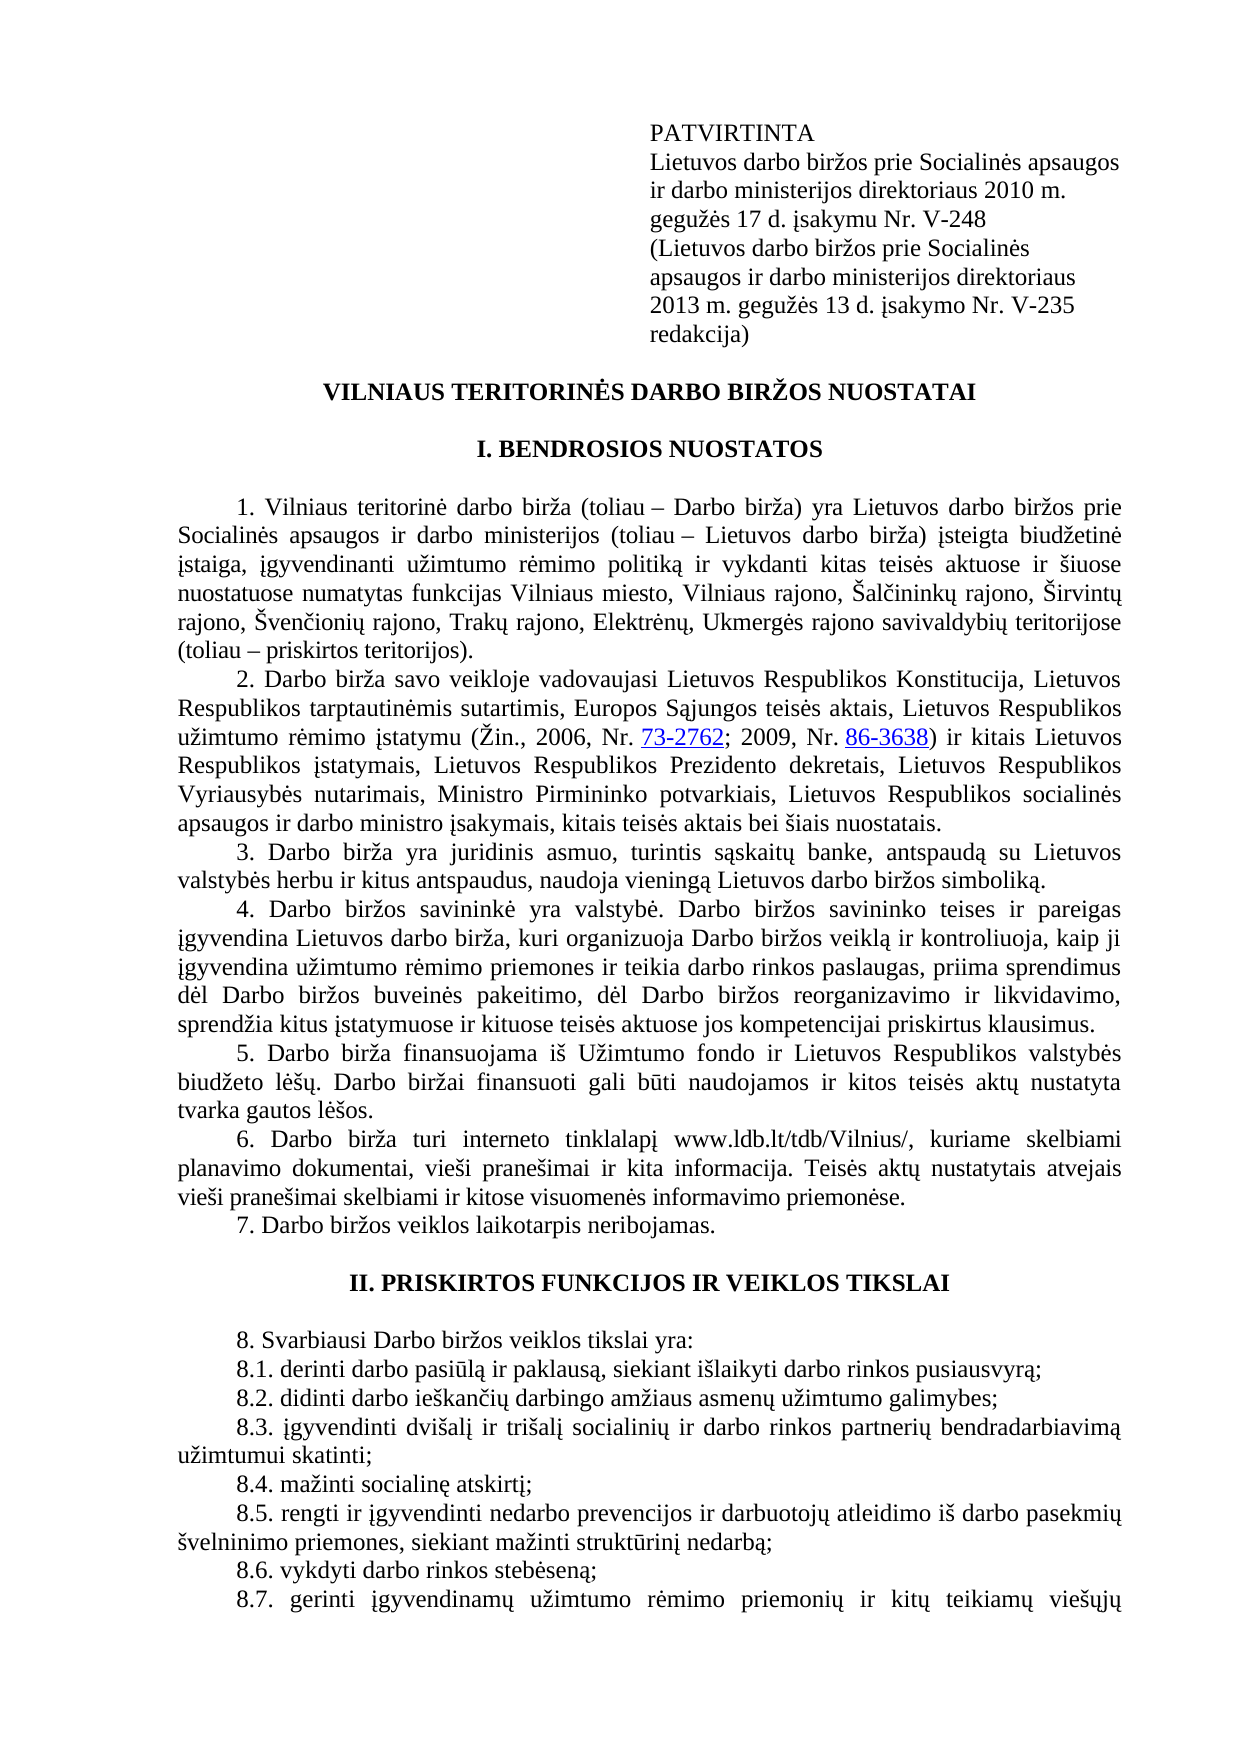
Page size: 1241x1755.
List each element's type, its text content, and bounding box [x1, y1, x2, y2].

text (Lietuvos darbo biržos prie Socialinės apsaugos ir darbo ministerijos direktoriaus 2013 m. gegužės 13 d. įsakymo Nr. V-235 redakcija) [649, 233, 1122, 348]
text 6. Darbo birža turi interneto tinklalapį www.ldb.lt/tdb/Vilnius/, kuriame skelbiami planavimo dokumentai, vieši pranešimai ir kita informacija. Teisės aktų nustatytais atvejais vieši pranešimai skelbiami ir kitose visuomenės informavimo priemonėse. [177, 1124, 1122, 1211]
text 7. Darbo biržos veiklos laikotarpis neribojamas. [177, 1211, 1122, 1239]
text 8.4. mažinti socialinę atskirtį; [177, 1469, 1122, 1498]
text 8. Svarbiausi Darbo biržos veiklos tikslai yra: [177, 1326, 1122, 1354]
text 8.5. rengti ir įgyvendinti nedarbo prevencijos ir darbuotojų atleidimo iš darbo pasekmių švelninimo priemones, siekiant mažinti struktūrinį nedarbą; [177, 1498, 1122, 1556]
text 5. Darbo birža finansuojama iš Užimtumo fondo ir Lietuvos Respublikos valstybės biudžeto lėšų. Darbo biržai finansuoti gali būti naudojamos ir kitos teisės aktų nustatyta tvarka gautos lėšos. [177, 1038, 1122, 1124]
text I. BENDROSIOS NUOSTATOS [177, 434, 1122, 463]
text 1. Vilniaus teritorinė darbo birža (toliau – Darbo birža) yra Lietuvos darbo biržos prie Socialinės apsaugos ir darbo ministerijos (toliau – Lietuvos darbo birža) įsteigta biudžetinė įstaiga, įgyvendinanti užimtumo rėmimo politiką ir vykdanti kitas teisės aktuose ir šiuose nuostatuose numatytas funkcijas Vilniaus miesto, Vilniaus rajono, Šalčininkų rajono, Širvintų rajono, Švenčionių rajono, Trakų rajono, Elektrėnų, Ukmergės rajono savivaldybių teritorijose (toliau – priskirtos teritorijos). [177, 492, 1122, 664]
text 8.3. įgyvendinti dvišalį ir trišalį socialinių ir darbo rinkos partnerių bendradarbiavimą užimtumui skatinti; [177, 1412, 1122, 1469]
text 3. Darbo birža yra juridinis asmuo, turintis sąskaitų banke, antspaudą su Lietuvos valstybės herbu ir kitus antspaudus, naudoja vieningą Lietuvos darbo biržos simboliką. [177, 837, 1122, 894]
text Lietuvos darbo biržos prie Socialinės apsaugos ir darbo ministerijos direktoriaus 2010 m. gegužės 17 d. įsakymu Nr. V-248 [649, 147, 1122, 233]
text 8.1. derinti darbo pasiūlą ir paklausą, siekiant išlaikyti darbo rinkos pusiausvyrą; [177, 1354, 1122, 1383]
text VILNIAUS TERITORINĖS DARBO BIRŽOS NUOSTATAI [177, 377, 1122, 406]
text 8.7. gerinti įgyvendinamų užimtumo rėmimo priemonių ir kitų teikiamų viešųjų [177, 1584, 1122, 1613]
text II. PRISKIRTOS FUNKCIJOS IR VEIKLOS TIKSLAI [177, 1268, 1122, 1297]
text 4. Darbo biržos savininkė yra valstybė. Darbo biržos savininko teises ir pareigas įgyvendina Lietuvos darbo birža, kuri organizuoja Darbo biržos veiklą ir kontroliuoja, kaip ji įgyvendina užimtumo rėmimo priemones ir teikia darbo rinkos paslaugas, priima sprendimus dėl Darbo biržos buveinės pakeitimo, dėl Darbo biržos reorganizavimo ir likvidavimo, sprendžia kitus įstatymuose ir kituose teisės aktuose jos kompetencijai priskirtus klausimus. [177, 894, 1122, 1038]
text 2. Darbo birža savo veikloje vadovaujasi Lietuvos Respublikos Konstitucija, Lietuvos Respublikos tarptautinėmis sutartimis, Europos Sąjungos teisės aktais, Lietuvos Respublikos užimtumo rėmimo įstatymu (Žin., 2006, Nr. 73-2762; 2009, Nr. 86-3638) ir kitais Lietuvos Respublikos įstatymais, Lietuvos Respublikos Prezidento dekretais, Lietuvos Respublikos Vyriausybės nutarimais, Ministro Pirmininko potvarkiais, Lietuvos Respublikos socialinės apsaugos ir darbo ministro įsakymais, kitais teisės aktais bei šiais nuostatais. [177, 664, 1122, 837]
text 8.6. vykdyti darbo rinkos stebėseną; [177, 1556, 1122, 1584]
text Patvirtinta [649, 118, 1122, 147]
text 8.2. didinti darbo ieškančių darbingo amžiaus asmenų užimtumo galimybes; [177, 1383, 1122, 1412]
